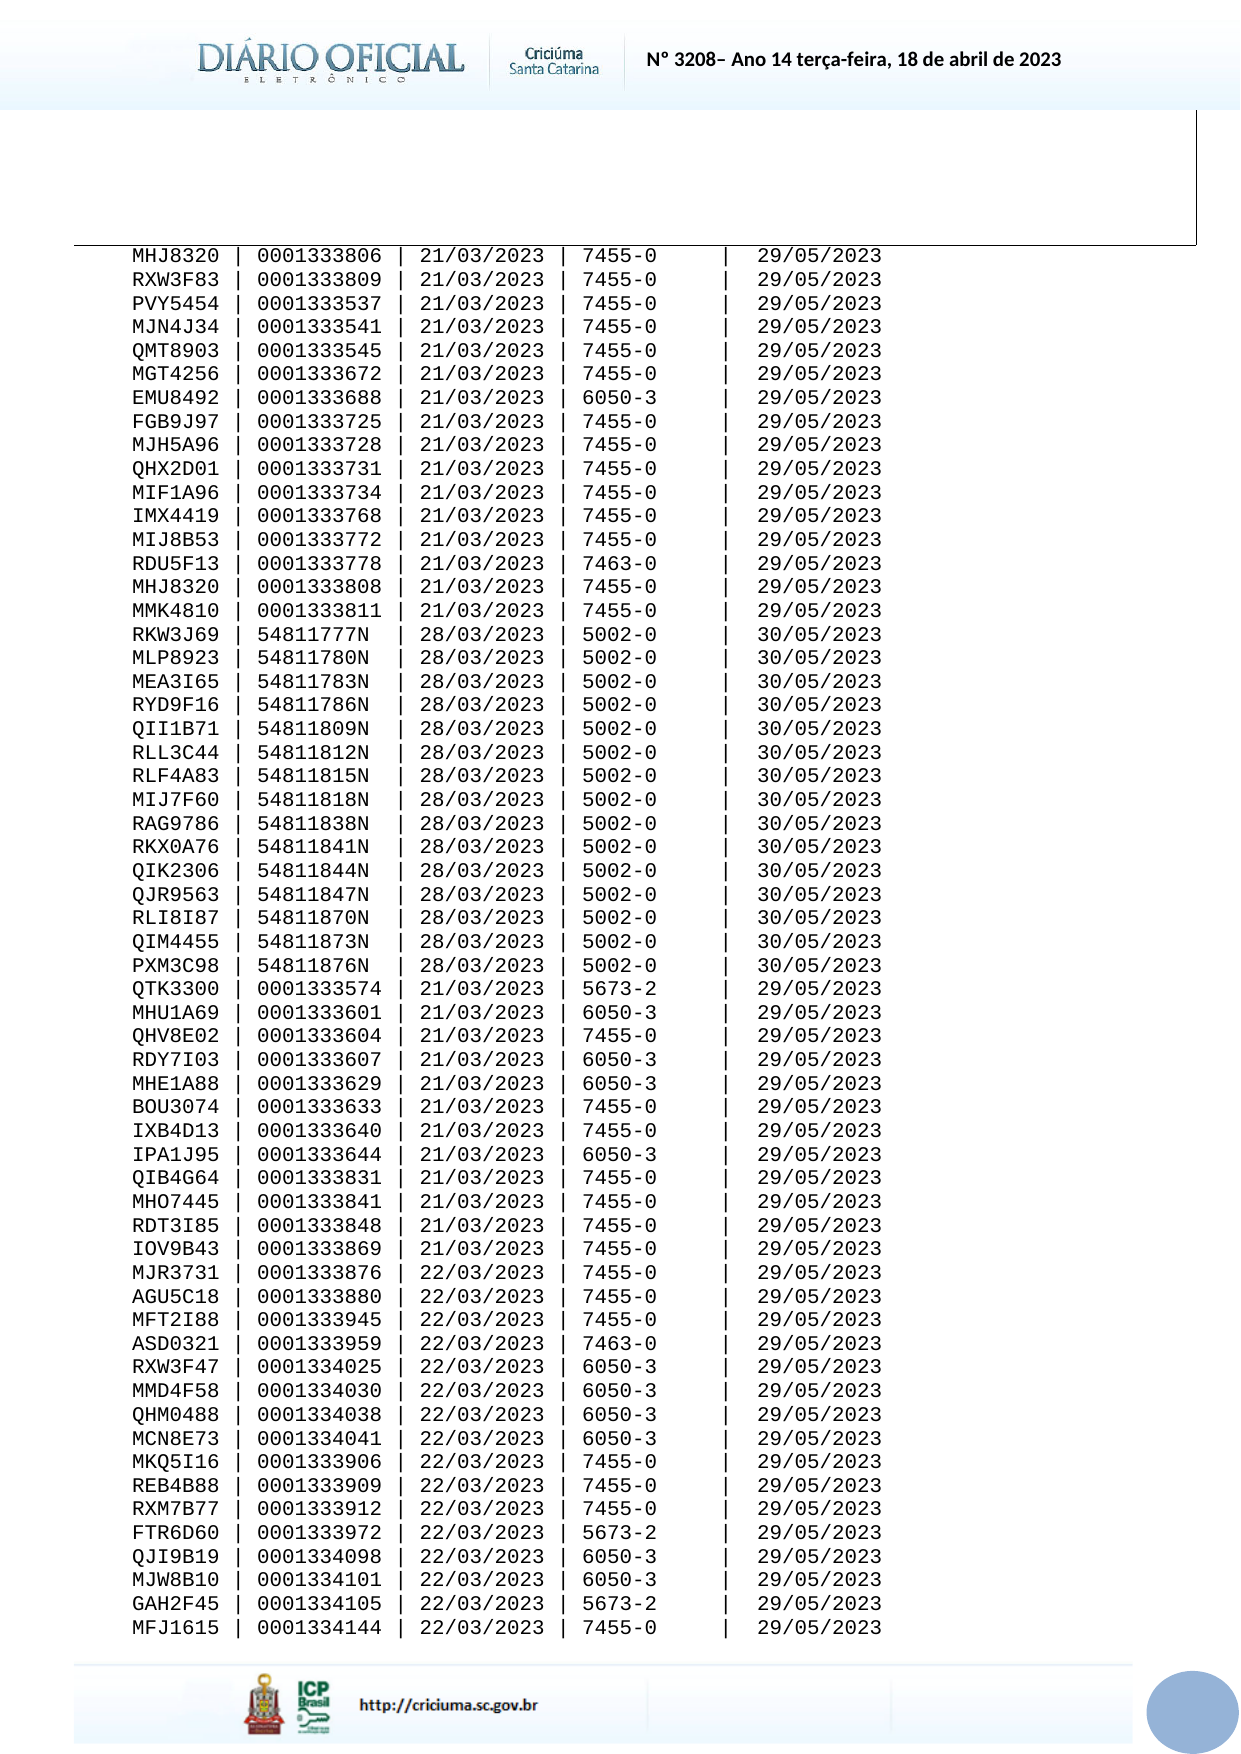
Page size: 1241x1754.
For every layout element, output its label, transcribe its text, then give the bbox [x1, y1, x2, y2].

text MHJ8320 | 0001333808 | 21/03/2023 | 7455-0 | 29/05/2023 [44, 576, 1196, 600]
text IXB4D13 | 0001333640 | 21/03/2023 | 7455-0 | 29/05/2023 [44, 1120, 1196, 1144]
text MCN8E73 | 0001334041 | 22/03/2023 | 6050-3 | 29/05/2023 [44, 1427, 1196, 1451]
text MFT2I88 | 0001333945 | 22/03/2023 | 7455-0 | 29/05/2023 [44, 1309, 1196, 1333]
text RKW3J69 | 54811777N | 28/03/2023 | 5002-0 | 30/05/2023 [44, 623, 1196, 647]
text RLL3C44 | 54811812N | 28/03/2023 | 5002-0 | 30/05/2023 [44, 742, 1196, 765]
text QIM4455 | 54811873N | 28/03/2023 | 5002-0 | 30/05/2023 [44, 931, 1196, 954]
text MHU1A69 | 0001333601 | 21/03/2023 | 6050-3 | 29/05/2023 [44, 1002, 1196, 1026]
text RXM7B77 | 0001333912 | 22/03/2023 | 7455-0 | 29/05/2023 [44, 1498, 1196, 1522]
text RLF4A83 | 54811815N | 28/03/2023 | 5002-0 | 30/05/2023 [44, 765, 1196, 789]
text RDY7I03 | 0001333607 | 21/03/2023 | 6050-3 | 29/05/2023 [44, 1049, 1196, 1073]
text FGB9J97 | 0001333725 | 21/03/2023 | 7455-0 | 29/05/2023 [44, 411, 1196, 434]
text MKQ5I16 | 0001333906 | 22/03/2023 | 7455-0 | 29/05/2023 [44, 1451, 1196, 1475]
text QHX2D01 | 0001333731 | 21/03/2023 | 7455-0 | 29/05/2023 [44, 458, 1196, 482]
text AGU5C18 | 0001333880 | 22/03/2023 | 7455-0 | 29/05/2023 [44, 1286, 1196, 1309]
text MLP8923 | 54811780N | 28/03/2023 | 5002-0 | 30/05/2023 [44, 647, 1196, 671]
text QHM0488 | 0001334038 | 22/03/2023 | 6050-3 | 29/05/2023 [44, 1404, 1196, 1427]
text BOU3074 | 0001333633 | 21/03/2023 | 7455-0 | 29/05/2023 [44, 1096, 1196, 1120]
text MIJ7F60 | 54811818N | 28/03/2023 | 5002-0 | 30/05/2023 [44, 789, 1196, 813]
text QMT8903 | 0001333545 | 21/03/2023 | 7455-0 | 29/05/2023 [44, 340, 1196, 363]
text QJR9563 | 54811847N | 28/03/2023 | 5002-0 | 30/05/2023 [44, 884, 1196, 907]
text MMD4F58 | 0001334030 | 22/03/2023 | 6050-3 | 29/05/2023 [44, 1380, 1196, 1404]
text MFJ1615 | 0001334144 | 22/03/2023 | 7455-0 | 29/05/2023 [44, 1617, 1196, 1640]
text QTK3300 | 0001333574 | 21/03/2023 | 5673-2 | 29/05/2023 [44, 978, 1196, 1002]
text RXW3F83 | 0001333809 | 21/03/2023 | 7455-0 | 29/05/2023 [44, 269, 1196, 292]
text IOV9B43 | 0001333869 | 21/03/2023 | 7455-0 | 29/05/2023 [44, 1238, 1196, 1262]
text MJH5A96 | 0001333728 | 21/03/2023 | 7455-0 | 29/05/2023 [44, 434, 1196, 458]
text MEA3I65 | 54811783N | 28/03/2023 | 5002-0 | 30/05/2023 [44, 671, 1196, 694]
text RAG9786 | 54811838N | 28/03/2023 | 5002-0 | 30/05/2023 [44, 813, 1196, 836]
text RXW3F47 | 0001334025 | 22/03/2023 | 6050-3 | 29/05/2023 [44, 1357, 1196, 1380]
text MJR3731 | 0001333876 | 22/03/2023 | 7455-0 | 29/05/2023 [44, 1262, 1196, 1286]
text RLI8I87 | 54811870N | 28/03/2023 | 5002-0 | 30/05/2023 [44, 907, 1196, 931]
text QJI9B19 | 0001334098 | 22/03/2023 | 6050-3 | 29/05/2023 [44, 1546, 1196, 1569]
text QIK2306 | 54811844N | 28/03/2023 | 5002-0 | 30/05/2023 [44, 860, 1196, 884]
text MJW8B10 | 0001334101 | 22/03/2023 | 6050-3 | 29/05/2023 [44, 1569, 1196, 1593]
text MHE1A88 | 0001333629 | 21/03/2023 | 6050-3 | 29/05/2023 [44, 1073, 1196, 1096]
text MHJ8320 | 0001333806 | 21/03/2023 | 7455-0 | 29/05/2023 [44, 245, 1196, 269]
text MIJ8B53 | 0001333772 | 21/03/2023 | 7455-0 | 29/05/2023 [44, 529, 1196, 553]
text PXM3C98 | 54811876N | 28/03/2023 | 5002-0 | 30/05/2023 [44, 954, 1196, 978]
text RYD9F16 | 54811786N | 28/03/2023 | 5002-0 | 30/05/2023 [44, 694, 1196, 718]
text MHO7445 | 0001333841 | 21/03/2023 | 7455-0 | 29/05/2023 [44, 1191, 1196, 1215]
text MJN4J34 | 0001333541 | 21/03/2023 | 7455-0 | 29/05/2023 [44, 316, 1196, 340]
text QIB4G64 | 0001333831 | 21/03/2023 | 7455-0 | 29/05/2023 [44, 1167, 1196, 1191]
text RKX0A76 | 54811841N | 28/03/2023 | 5002-0 | 30/05/2023 [44, 836, 1196, 860]
text MIF1A96 | 0001333734 | 21/03/2023 | 7455-0 | 29/05/2023 [44, 482, 1196, 505]
text RDT3I85 | 0001333848 | 21/03/2023 | 7455-0 | 29/05/2023 [44, 1215, 1196, 1238]
text IPA1J95 | 0001333644 | 21/03/2023 | 6050-3 | 29/05/2023 [44, 1144, 1196, 1167]
text RDU5F13 | 0001333778 | 21/03/2023 | 7463-0 | 29/05/2023 [44, 553, 1196, 576]
text IMX4419 | 0001333768 | 21/03/2023 | 7455-0 | 29/05/2023 [44, 505, 1196, 529]
text GAH2F45 | 0001334105 | 22/03/2023 | 5673-2 | 29/05/2023 [44, 1593, 1196, 1617]
text EMU8492 | 0001333688 | 21/03/2023 | 6050-3 | 29/05/2023 [44, 387, 1196, 411]
text FTR6D60 | 0001333972 | 22/03/2023 | 5673-2 | 29/05/2023 [44, 1522, 1196, 1546]
text MMK4810 | 0001333811 | 21/03/2023 | 7455-0 | 29/05/2023 [44, 600, 1196, 623]
text QHV8E02 | 0001333604 | 21/03/2023 | 7455-0 | 29/05/2023 [44, 1026, 1196, 1049]
text PVY5454 | 0001333537 | 21/03/2023 | 7455-0 | 29/05/2023 [44, 292, 1196, 316]
text MGT4256 | 0001333672 | 21/03/2023 | 7455-0 | 29/05/2023 [44, 363, 1196, 387]
text REB4B88 | 0001333909 | 22/03/2023 | 7455-0 | 29/05/2023 [44, 1475, 1196, 1498]
text ASD0321 | 0001333959 | 22/03/2023 | 7463-0 | 29/05/2023 [44, 1333, 1196, 1357]
text QII1B71 | 54811809N | 28/03/2023 | 5002-0 | 30/05/2023 [44, 718, 1196, 742]
